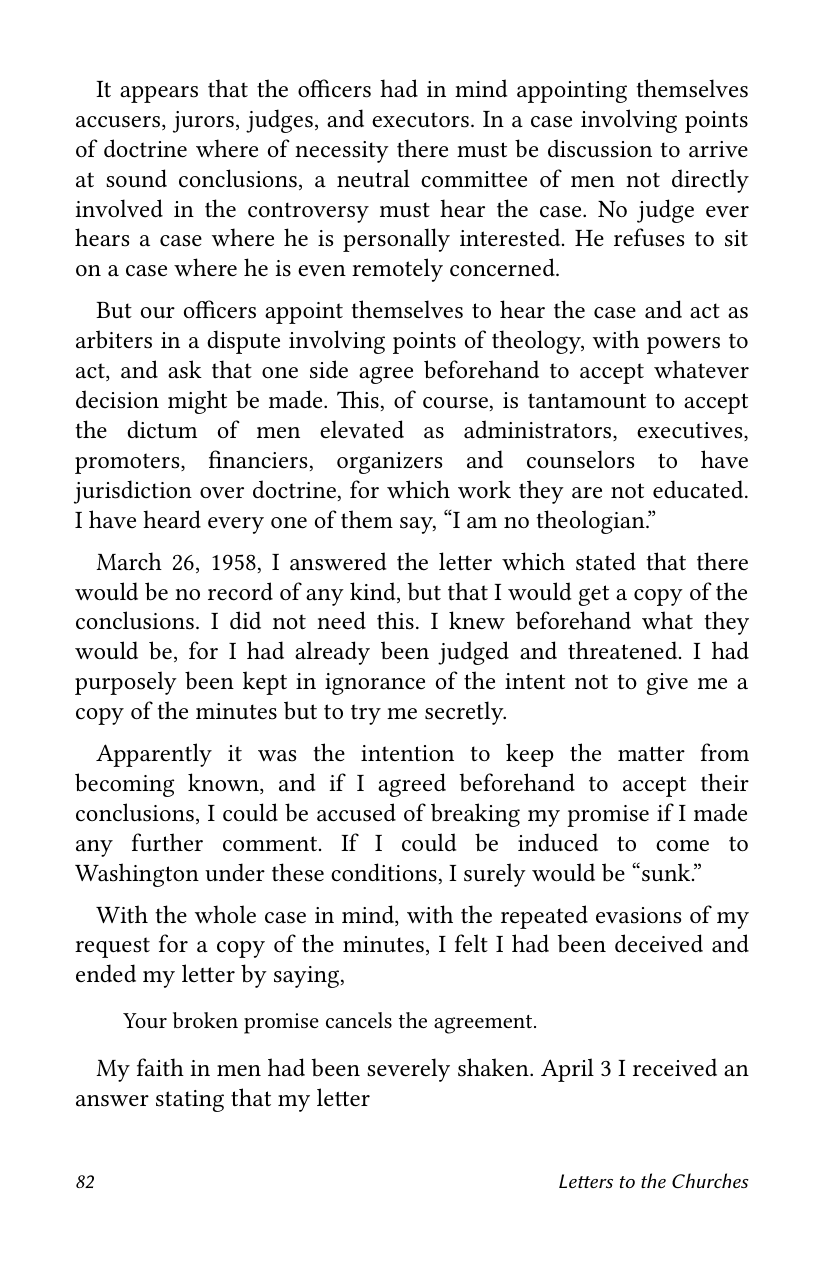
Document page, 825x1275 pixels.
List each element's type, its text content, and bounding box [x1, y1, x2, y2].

text My faith in men had been severely shaken. April 3 I received an answer stating that my letter [75, 1054, 750, 1112]
text It appears that the officers had in mind appointing themselves accusers, jurors, judges, and executors. In a case involving points of doctrine where of necessity there must be discussion to arrive at sound conclusions, a neutral committee of men not directly involved in the controversy must hear the case. No judge ever hears a case where he is personally interested. He refuses to sit on a case where he is even remotely concerned. [75, 75, 750, 283]
text But our officers appoint themselves to hear the case and act as arbiters in a dispute involving points of theology, with powers to act, and ask that one side agree beforehand to accept whatever decision might be made. This, of course, is tantamount to accept the dictum of men elevated as administrators, executives, promoters, financiers, organizers and counselors to have jurisdiction over doctrine, for which work they are not educated. I have heard every one of them say, “I am no theologian.” [75, 296, 750, 534]
text March 26, 1958, I answered the letter which stated that there would be no record of any kind, but that I would get a copy of the conclusions. I did not need this. I knew beforehand what they would be, for I had already been judged and threatened. I had purposely been kept in ignorance of the intent not to give me a copy of the minutes but to try me secretly. [75, 548, 750, 726]
text With the whole case in mind, with the repeated evasions of my request for a copy of the minutes, I felt I had been deceived and ended my letter by saying, [75, 901, 750, 989]
text Your broken promise cancels the agreement. [105, 1008, 720, 1034]
text Apparently it was the intention to keep the matter from becoming known, and if I agreed beforehand to accept their conclusions, I could be accused of breaking my promise if I made any further comment. If I could be induced to come to Washington under these conditions, I surely would be “sunk.” [75, 739, 750, 887]
